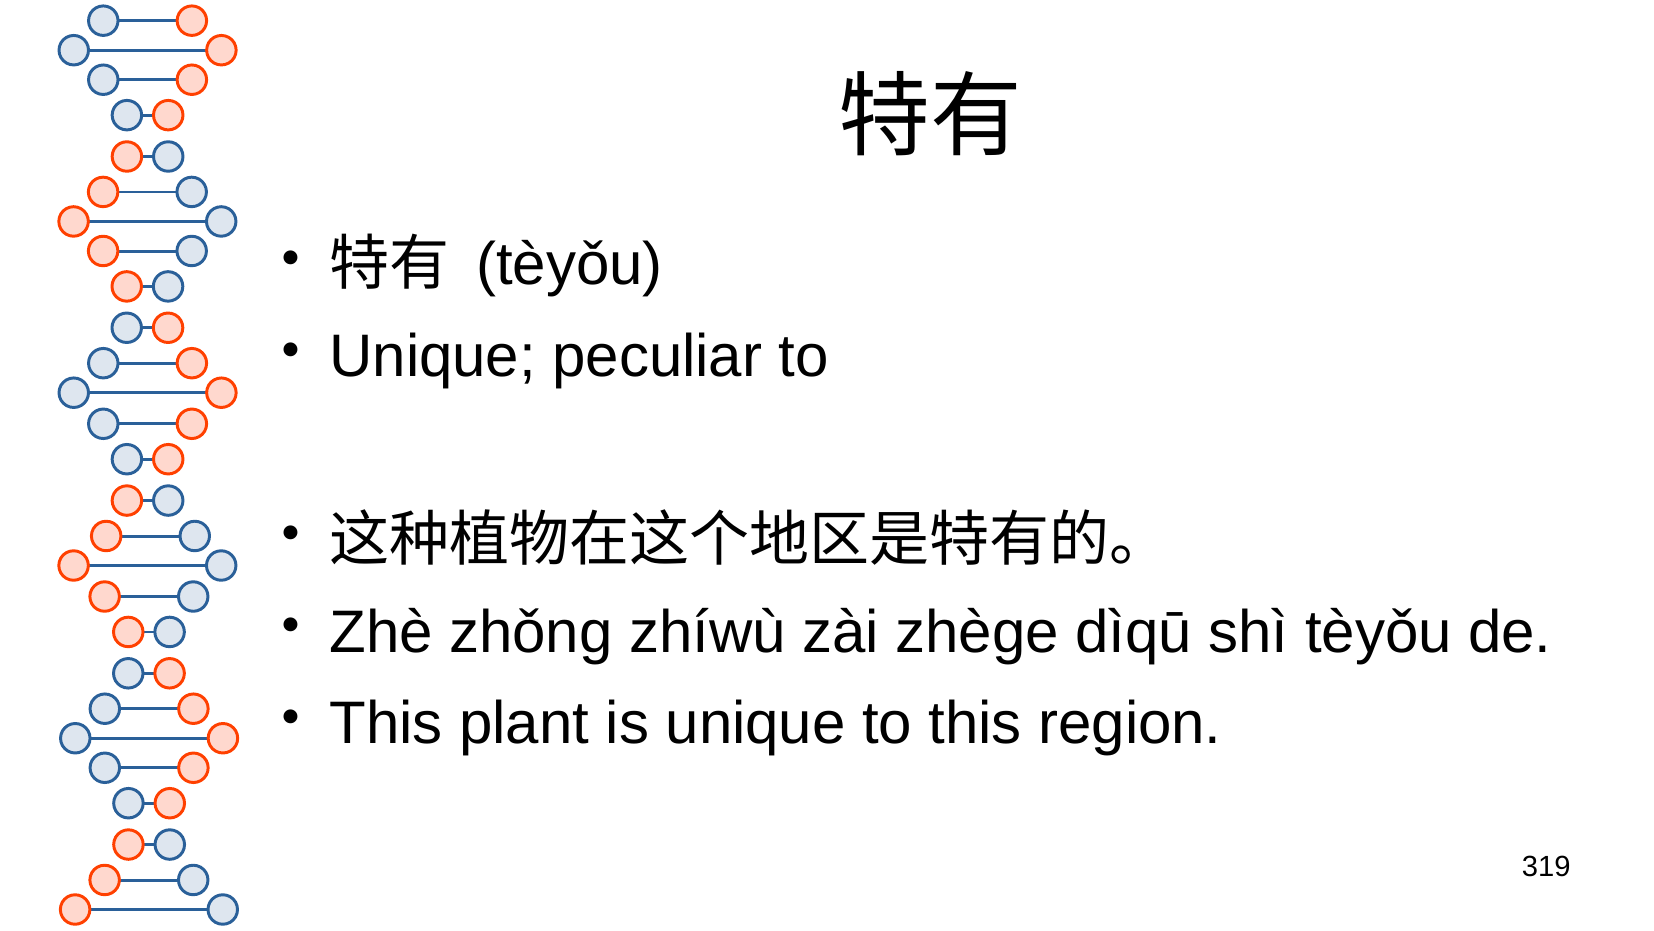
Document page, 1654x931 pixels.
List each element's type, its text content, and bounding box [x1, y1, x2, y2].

title 特有 [265, 35, 1595, 189]
list 特有 (tèyǒu) Unique; peculiar to 这种植物在这个地区是特有的。 Zhè zhǒng zhíwù zài zhège dìqū shì tèyǒu de. This plant is unique to this region. [265, 224, 1595, 764]
